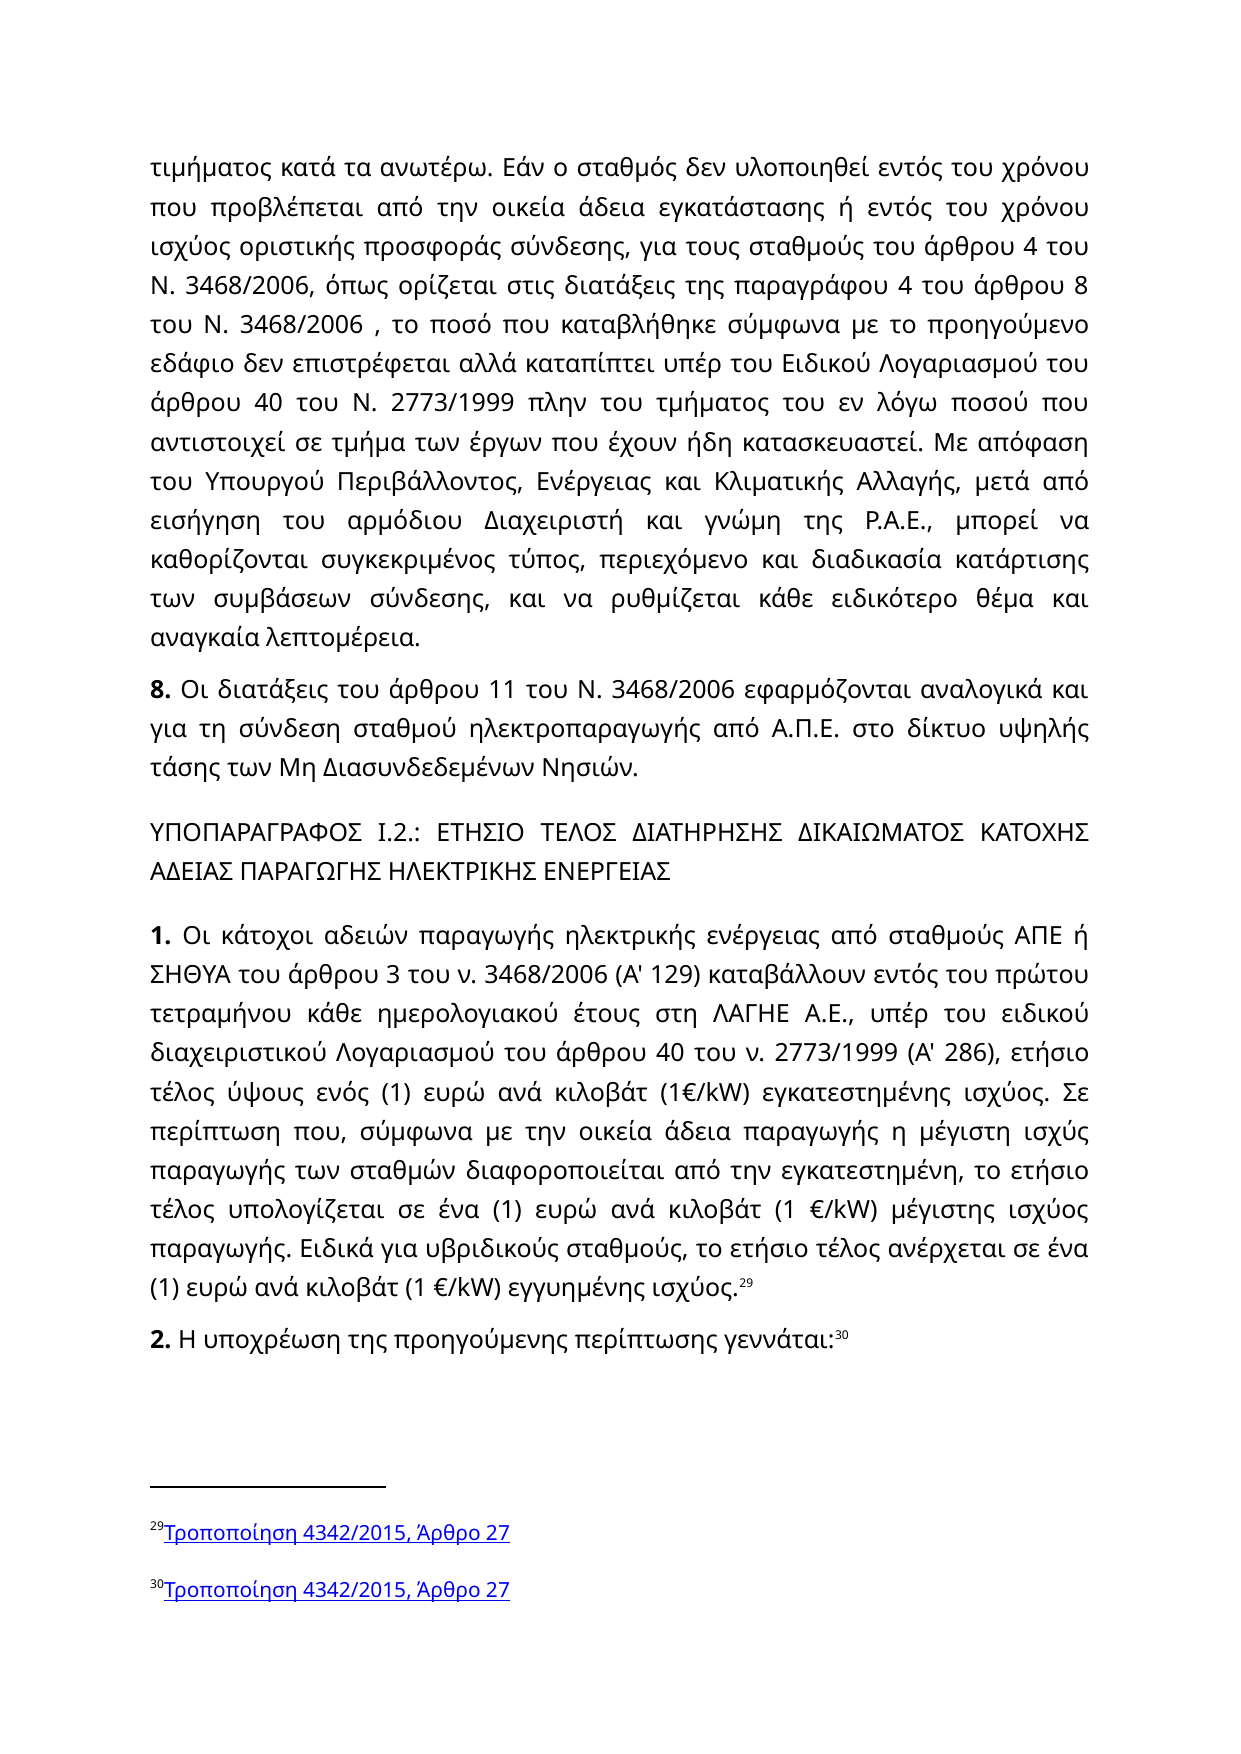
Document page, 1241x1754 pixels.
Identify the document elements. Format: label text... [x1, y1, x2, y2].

text 2. Η υποχρέωση της προηγούμενης περίπτωσης γεννάται: [150, 1322, 1090, 1356]
text ΥΠΟΠΑΡΑΓΡΑΦΟΣ Ι.2.: ΕΤΗΣΙΟ ΤΕΛΟΣ ΔΙΑΤΗΡΗΣΗΣ ΔΙΚΑΙΩΜΑΤΟΣ ΚΑΤΟΧΗΣ ΑΔΕΙΑΣ ΠΑΡΑΓΩΓΗΣ ΗΛΕΚΤΡΙΚΗΣ ΕΝΕΡΓΕΙΑΣ [150, 814, 1090, 887]
text Τροποποίηση 4342/2015, Άρθρο 27 [150, 1518, 1090, 1546]
text τιμήματος κατά τα ανωτέρω. Εάν ο σταθμός δεν υλοποιηθεί εντός του χρόνου που προβλέπεται από την οικεία άδεια εγκατάστασης ή εντός του χρόνου ισχύος οριστικής προσφοράς σύνδεσης, για τους σταθμούς του άρθρου 4 του Ν. 3468/2006, όπως ορίζεται στις διατάξεις της παραγράφου 4 του άρθρου 8 του Ν. 3468/2006 , το ποσό που καταβλήθηκε σύμφωνα με το προηγούμενο εδάφιο δεν επιστρέφεται αλλά καταπίπτει υπέρ του Ειδικού Λογαριασμού του άρθρου 40 του Ν. 2773/1999 πλην του τμήματος του εν λόγω ποσού που αντιστοιχεί σε τμήμα των έργων που έχουν ήδη κατασκευαστεί. Με απόφαση του Υπουργού Περιβάλλοντος, Ενέργειας και Κλιματικής Αλλαγής, μετά από εισήγηση του αρμόδιου Διαχειριστή και γνώμη της Ρ.Α.Ε., μπορεί να καθορίζονται συγκεκριμένος τύπος, περιεχόμενο και διαδικασία κατάρτισης των συμβάσεων σύνδεσης, και να ρυθμίζεται κάθε ειδικότερο θέμα και αναγκαία λεπτομέρεια. [150, 150, 1090, 654]
text 8. Οι διατάξεις του άρθρου 11 του Ν. 3468/2006 εφαρμόζονται αναλογικά και για τη σύνδεση σταθμού ηλεκτροπαραγωγής από Α.Π.Ε. στο δίκτυο υψηλής τάσης των Μη Διασυνδεδεμένων Νησιών. [150, 672, 1090, 784]
text Τροποποίηση 4342/2015, Άρθρο 27 [150, 1576, 1090, 1604]
text 1. Οι κάτοχοι αδειών παραγωγής ηλεκτρικής ενέργειας από σταθμούς ΑΠΕ ή ΣΗΘΥΑ του άρθρου 3 του ν. 3468/2006 (Α' 129) καταβάλλουν εντός του πρώτου τετραμήνου κάθε ημερολογιακού έτους στη ΛΑΓΗΕ Α.Ε., υπέρ του ειδικού διαχειριστικού Λογαριασμού του άρθρου 40 του ν. 2773/1999 (Α' 286), ετήσιο τέλος ύψους ενός (1) ευρώ ανά κιλοβάτ (1€/kW) εγκατεστημένης ισχύος. Σε περίπτωση που, σύμφωνα με την οικεία άδεια παραγωγής η μέγιστη ισχύς παραγωγής των σταθμών διαφοροποιείται από την εγκατεστημένη, το ετήσιο τέλος υπολογίζεται σε ένα (1) ευρώ ανά κιλοβάτ (1 €/kW) μέγιστης ισχύος παραγωγής. Ειδικά για υβριδικούς σταθμούς, το ετήσιο τέλος ανέρχεται σε ένα (1) ευρώ ανά κιλοβάτ (1 €/kW) εγγυημένης ισχύος. [150, 917, 1090, 1304]
